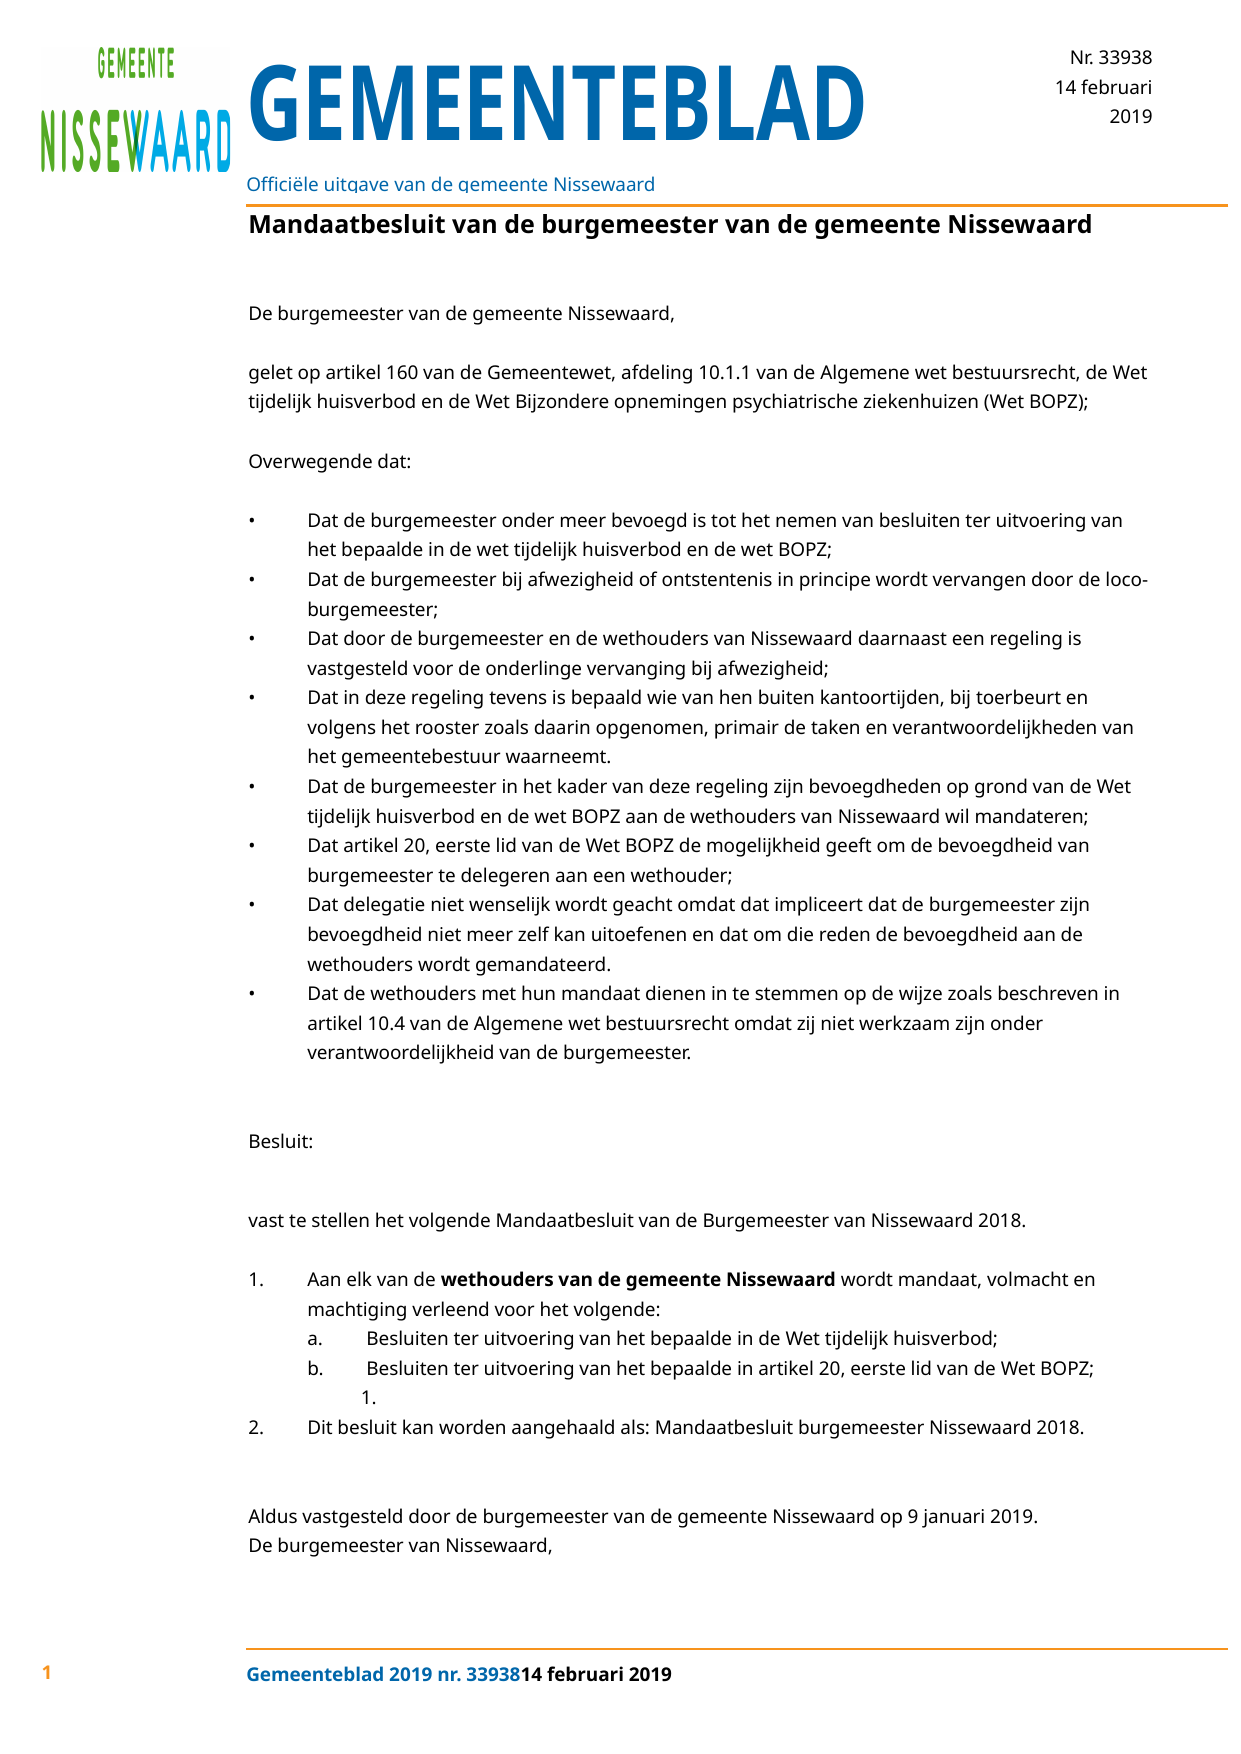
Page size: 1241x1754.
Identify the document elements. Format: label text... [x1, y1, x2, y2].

text De burgemeester van Nissewaard, [248, 1532, 1152, 1558]
picture [41, 47, 231, 172]
list Dat de burgemeester in het kader van deze regeling zijn bevoegdheden op grond van de Wet tijdelijk huisverbod en de wet BOPZ aan de wethouders van Nissewaard wil mandateren; [248, 773, 1152, 828]
list Dat artikel 20, eerste lid van de Wet BOPZ de mogelijkheid geeft om de bevoegdheid van burgemeester te delegeren aan een wethouder; [248, 832, 1152, 888]
list Aan elk van de wethouders van de gemeente Nissewaard wordt mandaat, volmacht en machtiging verleend voor het volgende: [248, 1266, 1152, 1322]
picture [201, 122, 206, 138]
list Dat de wethouders met hun mandaat dienen in te stemmen op de wijze zoals beschreven in artikel 10.4 van de Algemene wet bestuursrecht omdat zij niet werkzaam zijn onder verantwoordelijkheid van de burgemeester. [248, 980, 1152, 1065]
text De burgemeester van de gemeente Nissewaard, [248, 300, 1152, 326]
text Besluit: [248, 1128, 1152, 1154]
text Mandaatbesluit van de burgemeester van de gemeente Nissewaard [248, 207, 1152, 241]
list Dat de burgemeester onder meer bevoegd is tot het nemen van besluiten ter uitvoering van het bepaalde in de wet tijdelijk huisverbod en de wet BOPZ; [248, 507, 1152, 562]
list Dat in deze regeling tevens is bepaald wie van hen buiten kantoortijden, bij toerbeurt en volgens het rooster zoals daarin opgenomen, primair de taken en verantwoordelijkheden van het gemeentebestuur waarneemt. [248, 684, 1152, 769]
picture [200, 151, 206, 172]
list Dat door de burgemeester en de wethouders van Nissewaard daarnaast een regeling is vastgesteld voor de onderlinge vervanging bij afwezigheid; [248, 625, 1152, 681]
picture [176, 157, 187, 172]
picture [222, 122, 227, 160]
list Besluiten ter uitvoering van het bepaalde in artikel 20, eerste lid van de Wet BOPZ; [307, 1355, 1152, 1381]
list Dat de burgemeester bij afwezigheid of ontstentenis in principe wordt vervangen door de loco-burgemeester; [248, 566, 1152, 621]
picture [154, 157, 165, 172]
text Aldus vastgesteld door de burgemeester van de gemeente Nissewaard op 9 januari 2019. [248, 1503, 1152, 1529]
list Dat delegatie niet wenselijk wordt geacht omdat dat impliceert dat de burgemeester zijn bevoegdheid niet meer zelf kan uitoefenen en dat om die reden de bevoegdheid aan de wethouders wordt gemandateerd. [248, 892, 1152, 976]
text Overwegende dat: [248, 448, 1152, 473]
list Dit besluit kan worden aangehaald als: Mandaatbesluit burgemeester Nissewaard 2018. [248, 1414, 1152, 1440]
list Besluiten ter uitvoering van het bepaalde in de Wet tijdelijk huisverbod; [307, 1325, 1152, 1351]
text vast te stellen het volgende Mandaatbesluit van de Burgemeester van Nissewaard 2018. [248, 1207, 1152, 1233]
text gelet op artikel 160 van de Gemeentewet, afdeling 10.1.1 van de Algemene wet bestuursrecht, de Wet tijdelijk huisverbod en de Wet Bijzondere opnemingen psychiatrische ziekenhuizen (Wet BOPZ); [248, 359, 1152, 414]
